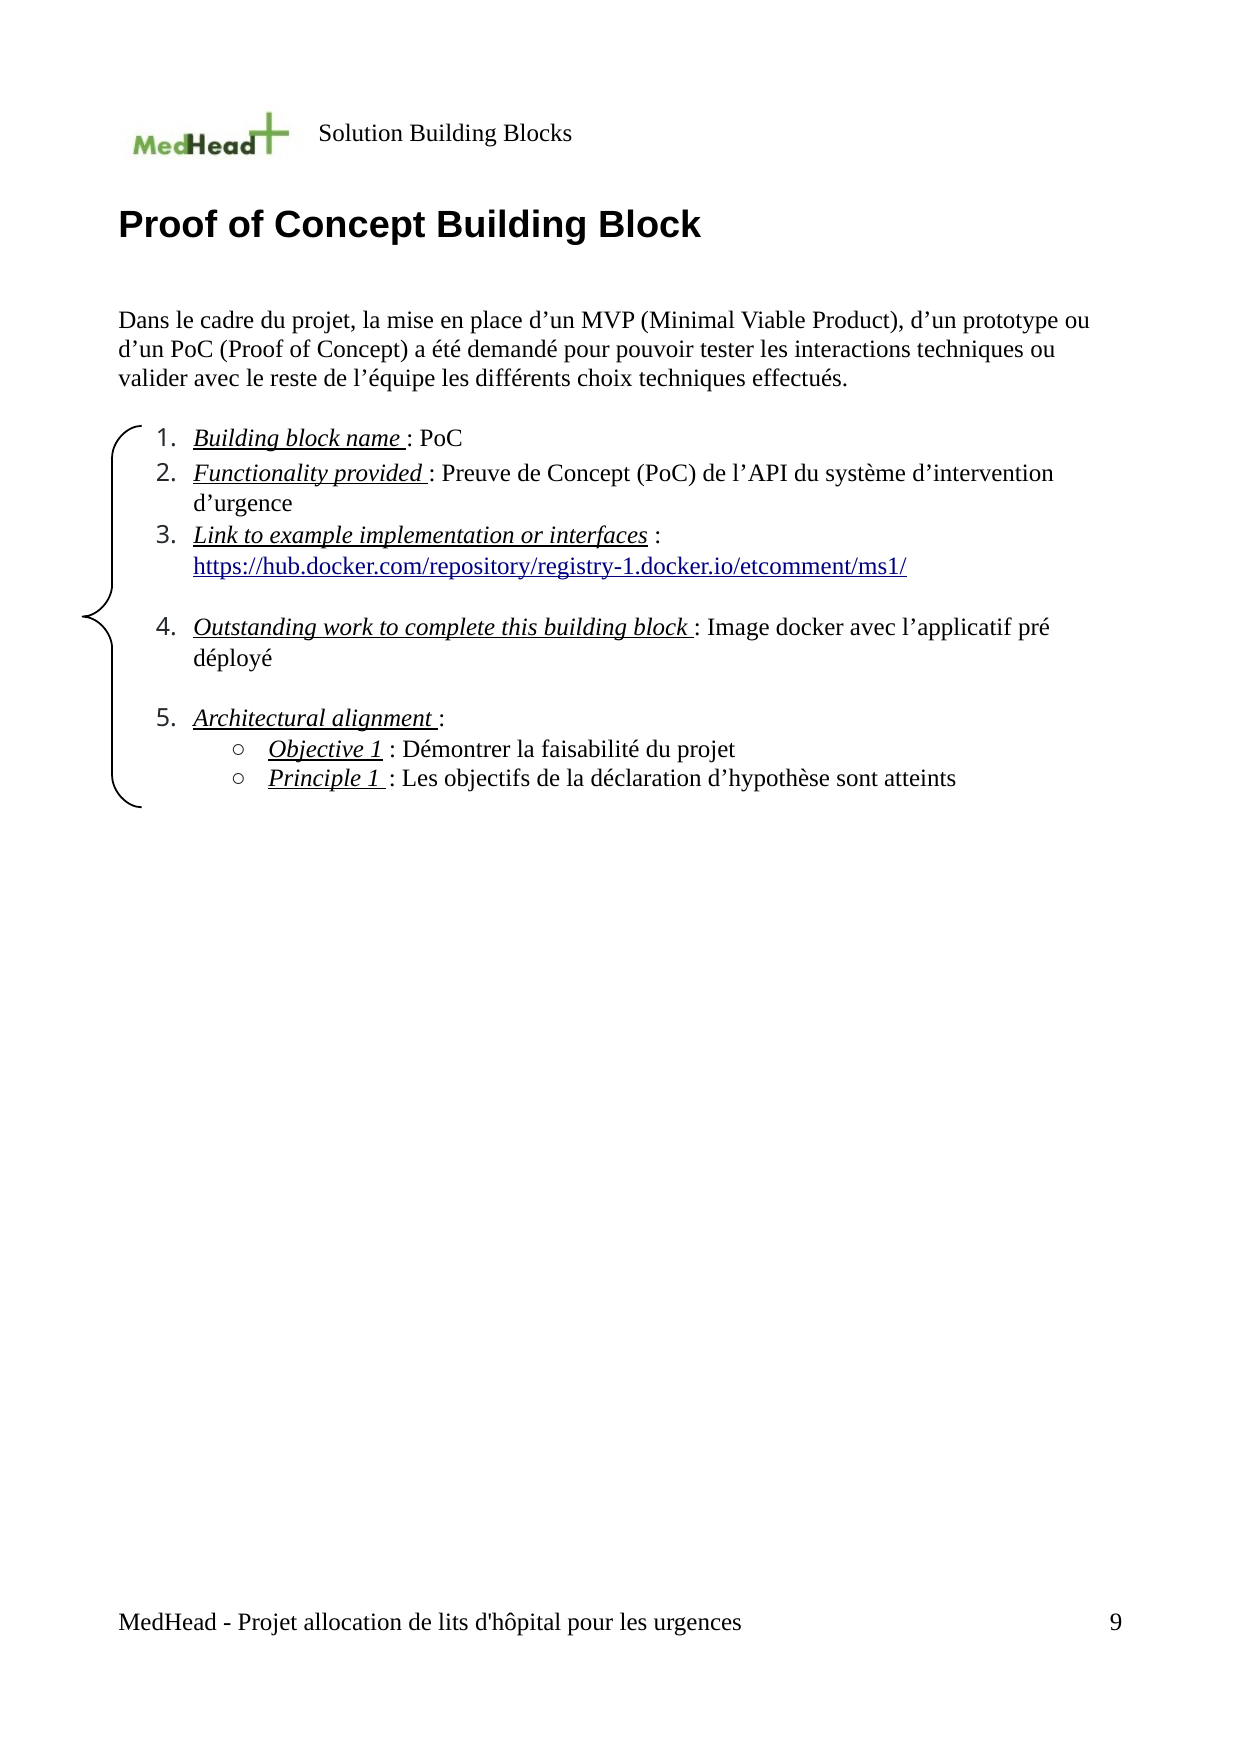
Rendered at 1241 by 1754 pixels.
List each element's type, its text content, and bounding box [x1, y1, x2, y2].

list https://hub.docker.com/repository/registry-1.docker.io/etcomment/ms1/ [156, 551, 1122, 608]
text Dans le cadre du projet, la mise en place d’un MVP (Minimal Viable Product), d’un prototype ou d’un PoC (Proof of Concept) a été demandé pour pouvoir tester les interactions techniques ou valider avec le reste de l’équipe les différents choix techniques effectués. [118, 305, 1122, 391]
list Building block name : PoC [156, 420, 1122, 454]
subtitle Proof of Concept Building Block [118, 201, 1122, 245]
list Principle 1 : Les objectifs de la déclaration d’hypothèse sont atteints [231, 763, 1122, 792]
list Objective 1 : Démontrer la faisabilité du projet [231, 734, 1122, 763]
list Outstanding work to complete this building block : Image docker avec l’applicatif pré déployé [156, 608, 1122, 671]
list Link to example implementation or interfaces : [156, 517, 1122, 551]
list Architectural alignment : [156, 700, 1122, 734]
picture [118, 105, 305, 160]
list Functionality provided : Preuve de Concept (PoC) de l’API du système d’intervention d’urgence [156, 454, 1122, 517]
